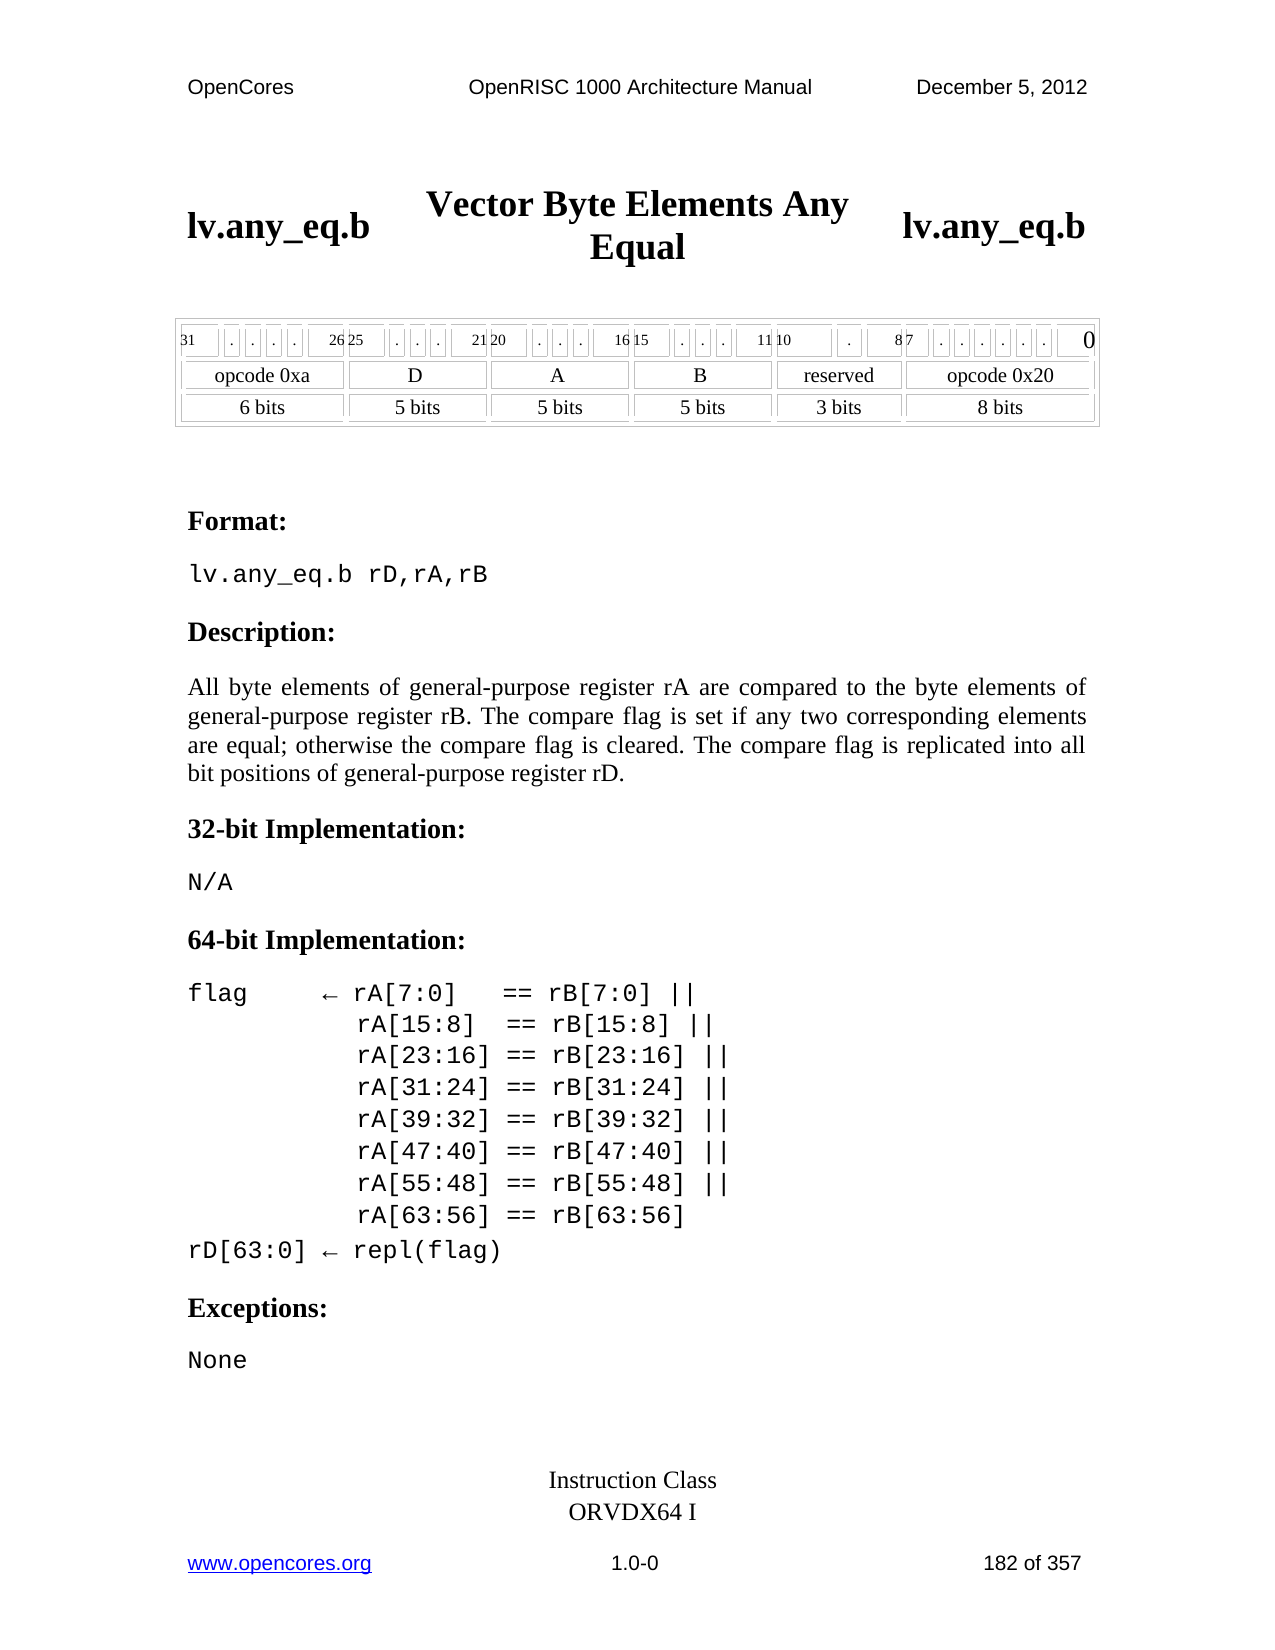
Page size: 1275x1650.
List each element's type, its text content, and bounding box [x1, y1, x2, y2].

text Exceptions: [187, 1291, 1087, 1323]
text N/A [187, 869, 1087, 898]
text None [187, 1348, 1087, 1376]
text 32-bit Implementation: [187, 812, 1087, 844]
text 64-bit Implementation: [187, 923, 1087, 955]
text Description: [187, 615, 1087, 647]
text lv.any_eq.b rD,rA,rB [187, 561, 1087, 590]
text Format: [187, 504, 1087, 536]
text All byte elements of general-purpose register rA are compared to the byte elements of general-purpose register rB. The compare flag is set if any two corresponding elements are equal; otherwise the compare flag is cleared. The compare flag is replicated into all bit positions of general-purpose register rD. [187, 672, 1087, 787]
text flag ← rA[7:0] == rB[7:0] || rA[15:8] == rB[15:8] || rA[23:16] == rB[23:16] || rA[31:24] == rB[31:24] || rA[39:32] == rB[39:32] || rA[47:40] == rB[47:40] || rA[55:48] == rB[55:48] || rA[63:56] == rB[63:56] rD[63:0] ← repl(flag) [187, 980, 1087, 1266]
